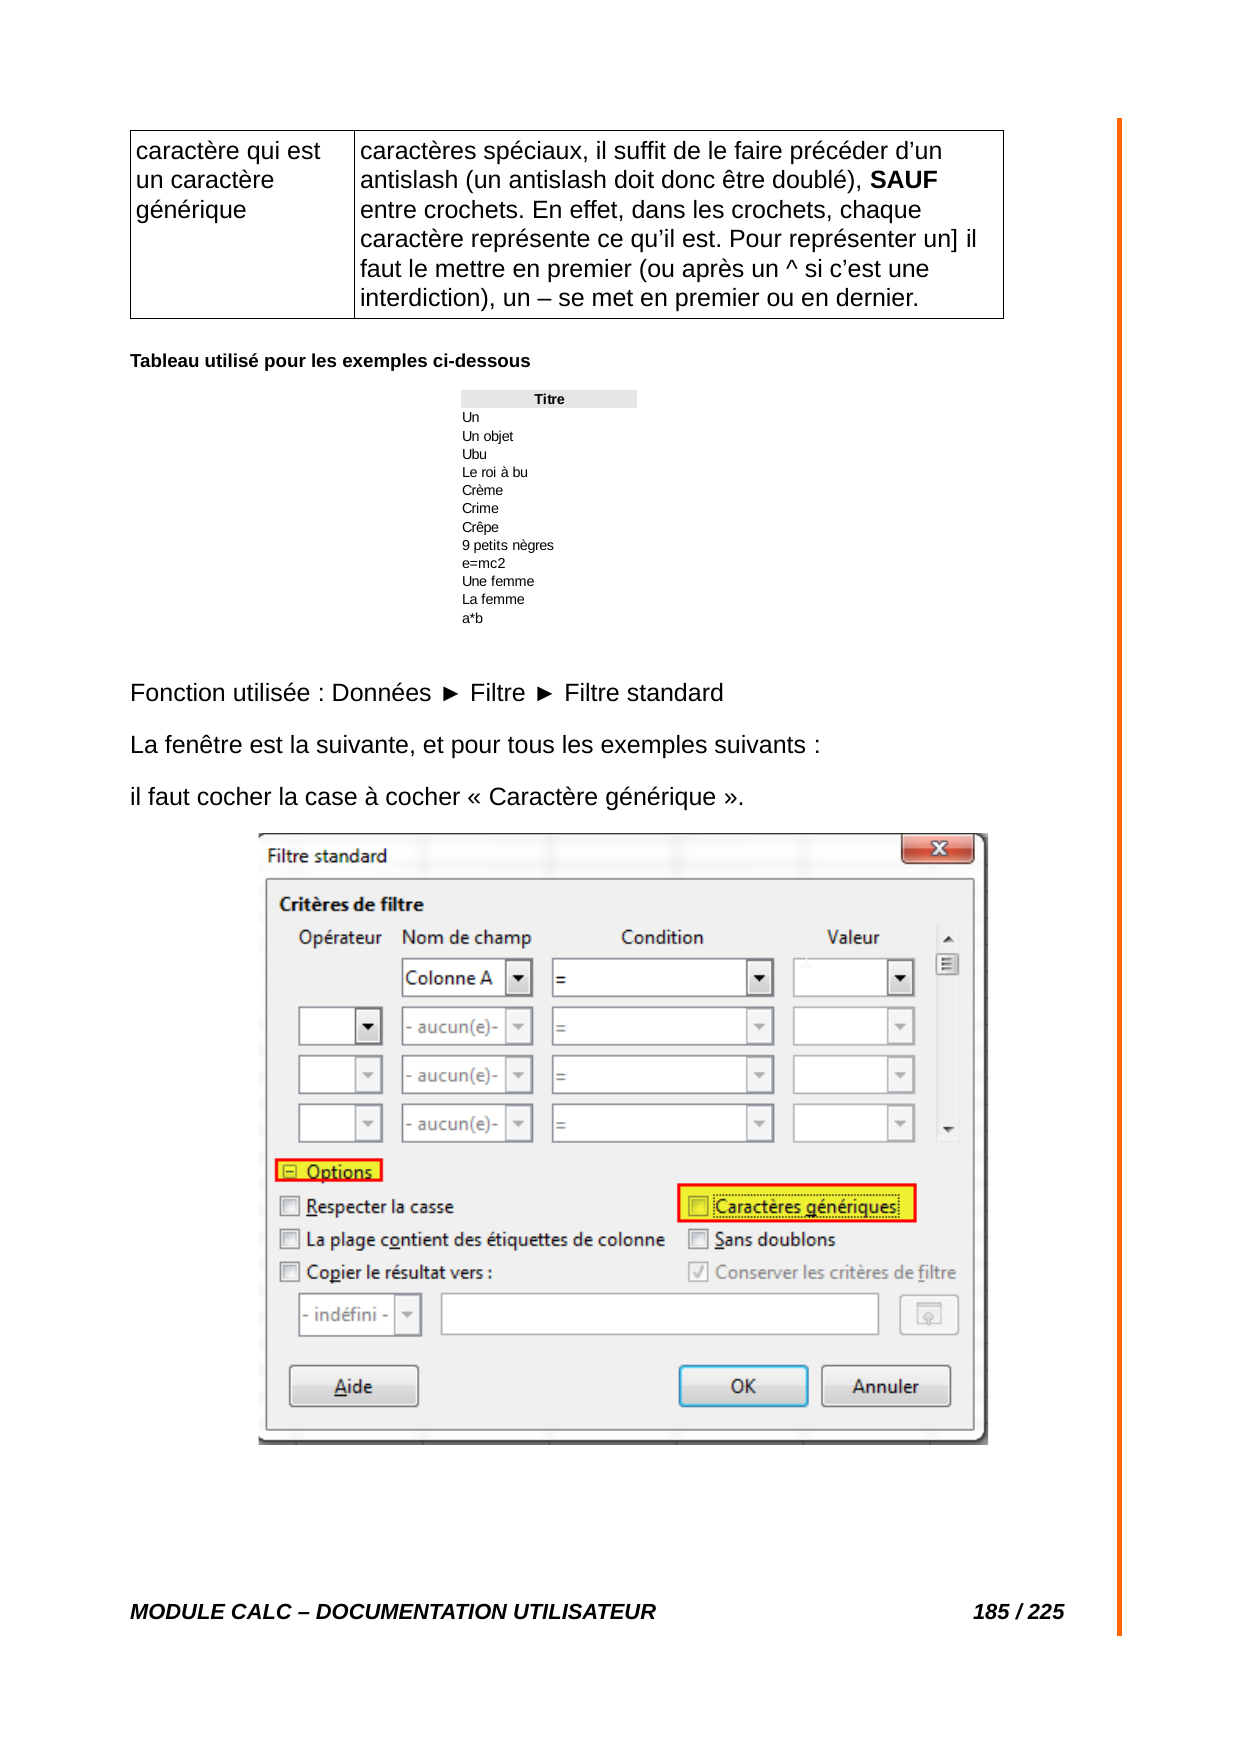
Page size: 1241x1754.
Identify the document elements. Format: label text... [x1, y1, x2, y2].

text Fonction utilisée : Données ► Filtre ► Filtre standard [130, 679, 1105, 707]
table_cell caractère qui est un caractère générique [131, 131, 354, 318]
text Tableau utilisé pour les exemples ci-dessous [130, 346, 1105, 373]
picture [258, 833, 989, 1445]
text il faut cocher la case à cocher « Caractère générique ». [130, 782, 1105, 810]
text La fenêtre est la suivante, et pour tous les exemples suivants : [130, 731, 1105, 759]
table_cell caractères spéciaux, il suffit de le faire précéder d’un antislash (un antislash doit donc être doublé), SAUF entre crochets. En effet, dans les crochets, chaque caractère représente ce qu’il est. Pour représenter un] il faut le mettre en premier (ou après un ^ si c’est une interdiction), un – se met en premier ou en dernier. [355, 131, 1003, 318]
